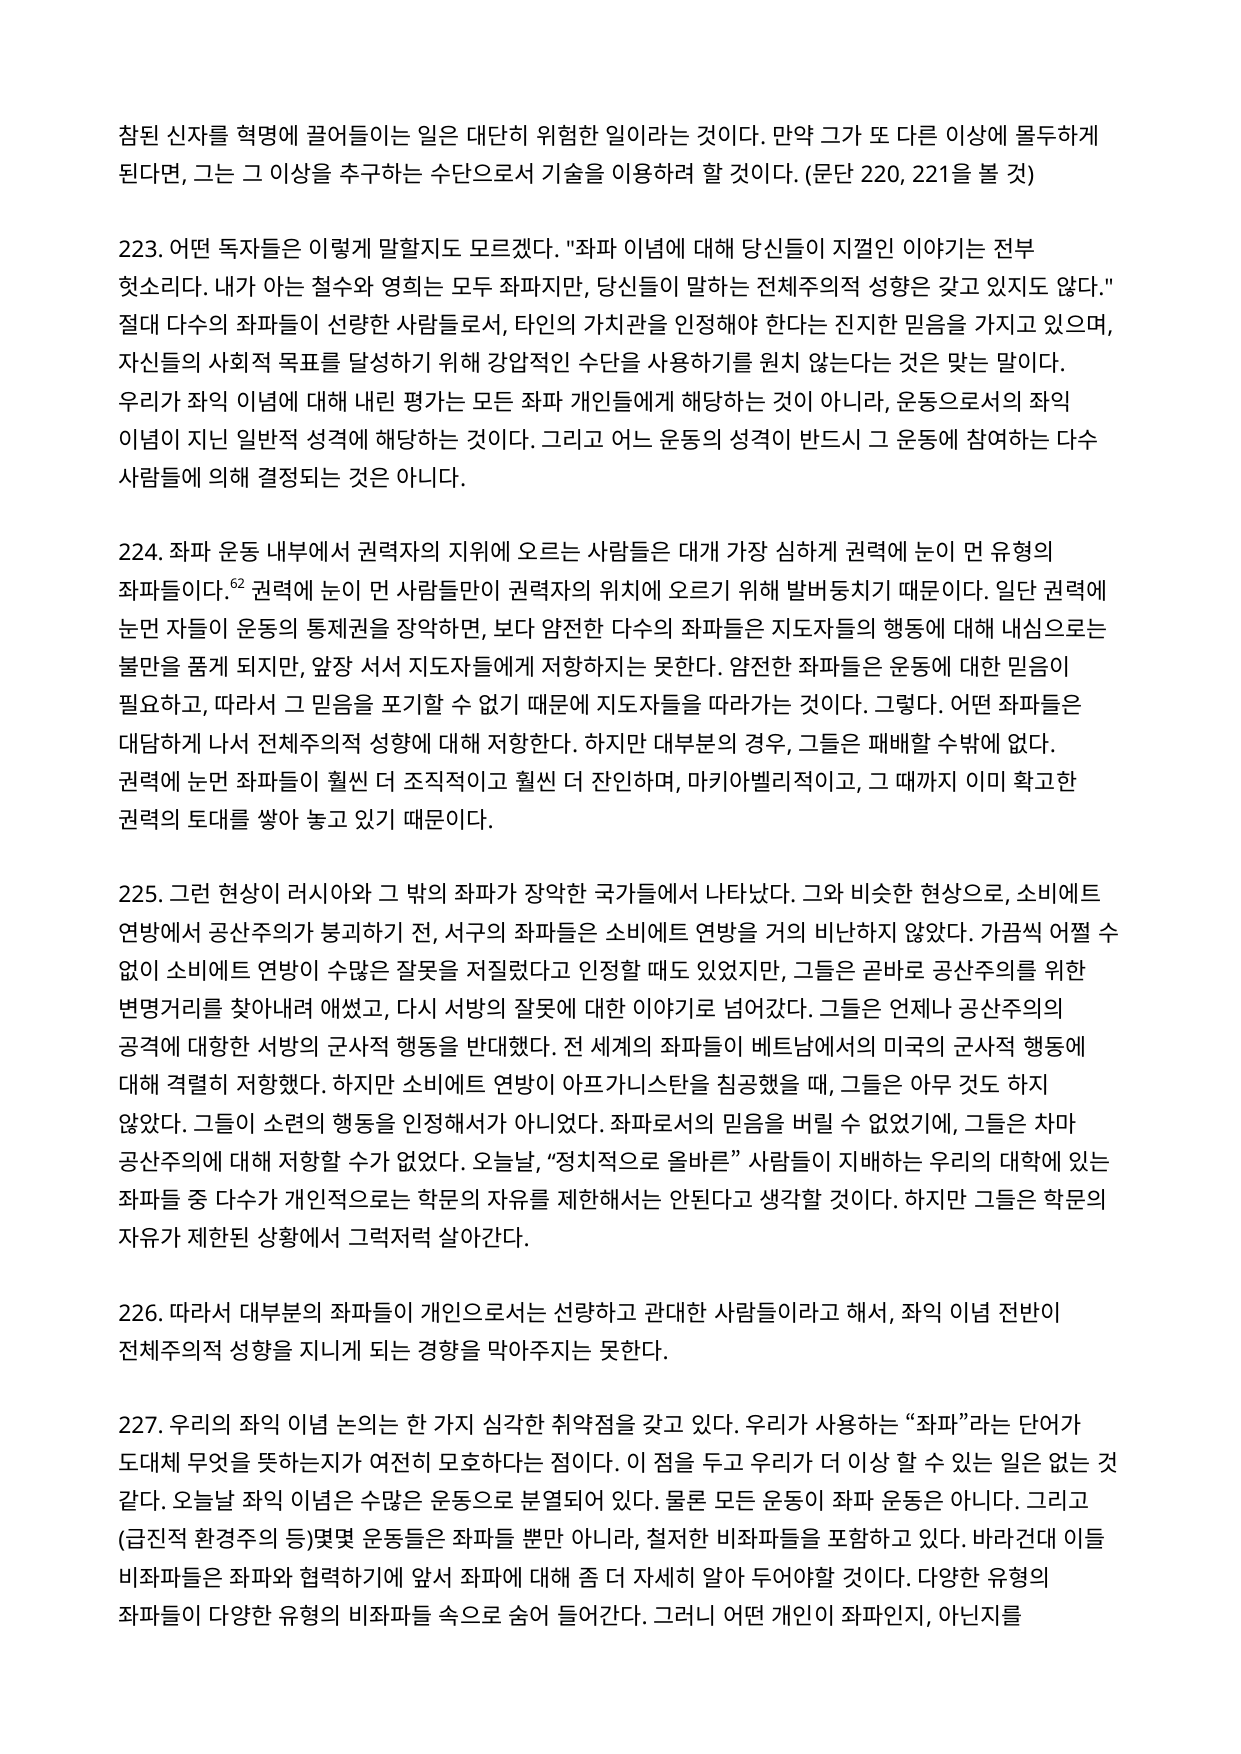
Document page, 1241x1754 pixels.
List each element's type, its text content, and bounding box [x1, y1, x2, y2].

text 223. 어떤 독자들은 이렇게 말할지도 모르겠다. "좌파 이념에 대해 당신들이 지껄인 이야기는 전부 헛소리다. 내가 아는 철수와 영희는 모두 좌파지만, 당신들이 말하는 전체주의적 성향은 갖고 있지도 않다." 절대 다수의 좌파들이 선량한 사람들로서, 타인의 가치관을 인정해야 한다는 진지한 믿음을 가지고 있으며, 자신들의 사회적 목표를 달성하기 위해 강압적인 수단을 사용하기를 원치 않는다는 것은 맞는 말이다. 우리가 좌익 이념에 대해 내린 평가는 모든 좌파 개인들에게 해당하는 것이 아니라, 운동으로서의 좌익 이념이 지닌 일반적 성격에 해당하는 것이다. 그리고 어느 운동의 성격이 반드시 그 운동에 참여하는 다수 사람들에 의해 결정되는 것은 아니다. [118, 231, 1122, 493]
text 참된 신자를 혁명에 끌어들이는 일은 대단히 위험한 일이라는 것이다. 만약 그가 또 다른 이상에 몰두하게 된다면, 그는 그 이상을 추구하는 수단으로서 기술을 이용하려 할 것이다. (문단 220, 221을 볼 것) [118, 118, 1122, 190]
text 224. 좌파 운동 내부에서 권력자의 지위에 오르는 사람들은 대개 가장 심하게 권력에 눈이 먼 유형의 좌파들이다.62 권력에 눈이 먼 사람들만이 권력자의 위치에 오르기 위해 발버둥치기 때문이다. 일단 권력에 눈먼 자들이 운동의 통제권을 장악하면, 보다 얌전한 다수의 좌파들은 지도자들의 행동에 대해 내심으로는 불만을 품게 되지만, 앞장 서서 지도자들에게 저항하지는 못한다. 얌전한 좌파들은 운동에 대한 믿음이 필요하고, 따라서 그 믿음을 포기할 수 없기 때문에 지도자들을 따라가는 것이다. 그렇다. 어떤 좌파들은 대담하게 나서 전체주의적 성향에 대해 저항한다. 하지만 대부분의 경우, 그들은 패배할 수밖에 없다. 권력에 눈먼 좌파들이 훨씬 더 조직적이고 훨씬 더 잔인하며, 마키아벨리적이고, 그 때까지 이미 확고한 권력의 토대를 쌓아 놓고 있기 때문이다. [118, 534, 1122, 835]
text 226. 따라서 대부분의 좌파들이 개인으로서는 선량하고 관대한 사람들이라고 해서, 좌익 이념 전반이 전체주의적 성향을 지니게 되는 경향을 막아주지는 못한다. [118, 1294, 1122, 1402]
text 227. 우리의 좌익 이념 논의는 한 가지 심각한 취약점을 갖고 있다. 우리가 사용하는 “좌파”라는 단어가 도대체 무엇을 뜻하는지가 여전히 모호하다는 점이다. 이 점을 두고 우리가 더 이상 할 수 있는 일은 없는 것 같다. 오늘날 좌익 이념은 수많은 운동으로 분열되어 있다. 물론 모든 운동이 좌파 운동은 아니다. 그리고 (급진적 환경주의 등)몇몇 운동들은 좌파들 뿐만 아니라, 철저한 비좌파들을 포함하고 있다. 바라건대 이들 비좌파들은 좌파와 협력하기에 앞서 좌파에 대해 좀 더 자세히 알아 두어야할 것이다. 다양한 유형의 좌파들이 다양한 유형의 비좌파들 속으로 숨어 들어간다. 그러니 어떤 개인이 좌파인지, 아닌지를 [118, 1407, 1122, 1631]
text 225. 그런 현상이 러시아와 그 밖의 좌파가 장악한 국가들에서 나타났다. 그와 비슷한 현상으로, 소비에트 연방에서 공산주의가 붕괴하기 전, 서구의 좌파들은 소비에트 연방을 거의 비난하지 않았다. 가끔씩 어쩔 수 없이 소비에트 연방이 수많은 잘못을 저질렀다고 인정할 때도 있었지만, 그들은 곧바로 공산주의를 위한 변명거리를 찾아내려 애썼고, 다시 서방의 잘못에 대한 이야기로 넘어갔다. 그들은 언제나 공산주의의 공격에 대항한 서방의 군사적 행동을 반대했다. 전 세계의 좌파들이 베트남에서의 미국의 군사적 행동에 대해 격렬히 저항했다. 하지만 소비에트 연방이 아프가니스탄을 침공했을 때, 그들은 아무 것도 하지 않았다. 그들이 소련의 행동을 인정해서가 아니었다. 좌파로서의 믿음을 버릴 수 없었기에, 그들은 차마 공산주의에 대해 저항할 수가 없었다. 오늘날, “정치적으로 올바른” 사람들이 지배하는 우리의 대학에 있는 좌파들 중 다수가 개인적으로는 학문의 자유를 제한해서는 안된다고 생각할 것이다. 하지만 그들은 학문의 자유가 제한된 상황에서 그럭저럭 살아간다. [118, 876, 1122, 1253]
